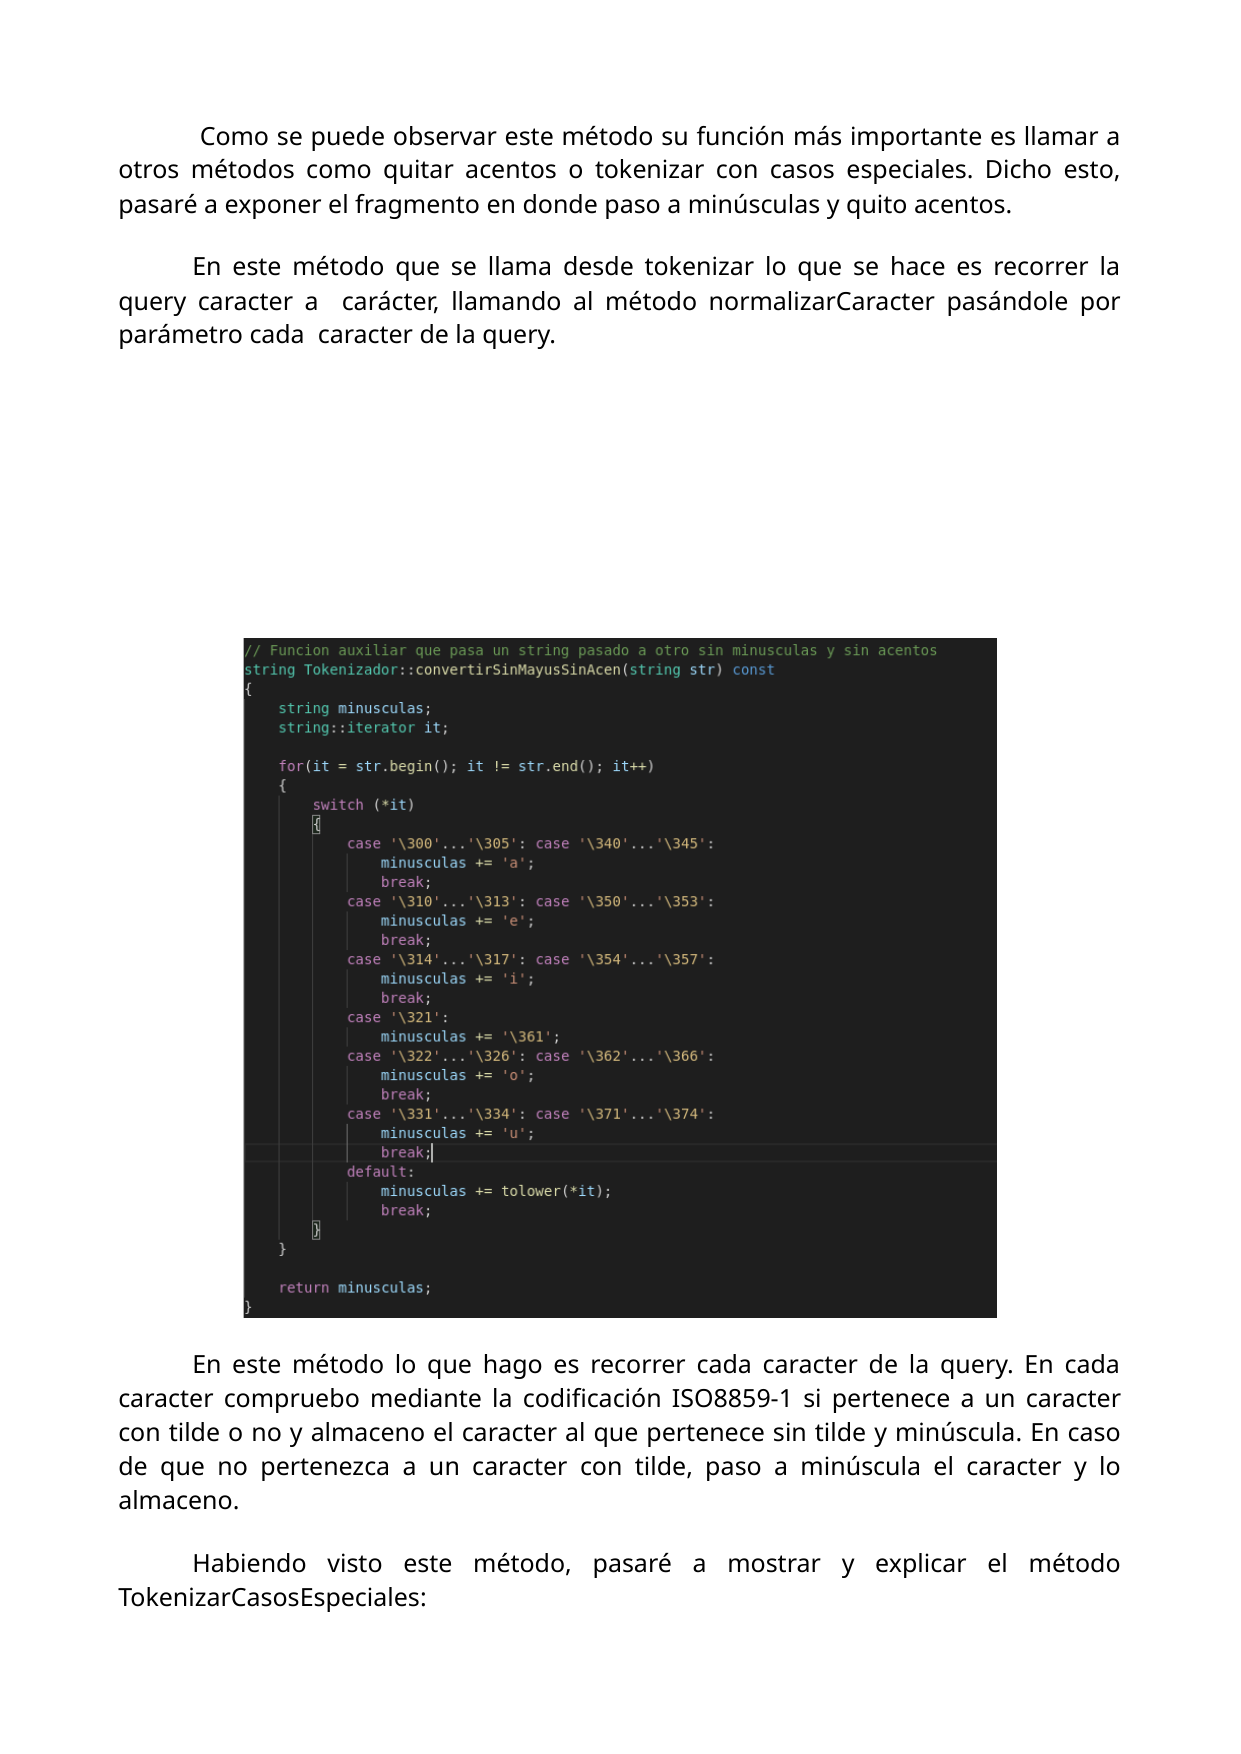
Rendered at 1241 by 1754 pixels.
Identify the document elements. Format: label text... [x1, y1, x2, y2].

text Habiendo visto este método, pasaré a mostrar y explicar el método TokenizarCasosEspeciales: [118, 1546, 1122, 1614]
text Como se puede observar este método su función más importante es llamar a otros métodos como quitar acentos o tokenizar con casos especiales. Dicho esto, pasaré a exponer el fragmento en donde paso a minúsculas y quito acentos. [118, 118, 1122, 220]
text En este método lo que hago es recorrer cada caracter de la query. En cada caracter compruebo mediante la codificación ISO8859-1 si pertenece a un caracter con tilde o no y almaceno el caracter al que pertenece sin tilde y minúscula. En caso de que no pertenezca a un caracter con tilde, paso a minúscula el caracter y lo almaceno. [118, 1347, 1122, 1517]
picture [243, 638, 997, 1318]
text En este método que se llama desde tokenizar lo que se hace es recorrer la query caracter a carácter, llamando al método normalizarCaracter pasándole por parámetro cada caracter de la query. [118, 249, 1122, 351]
